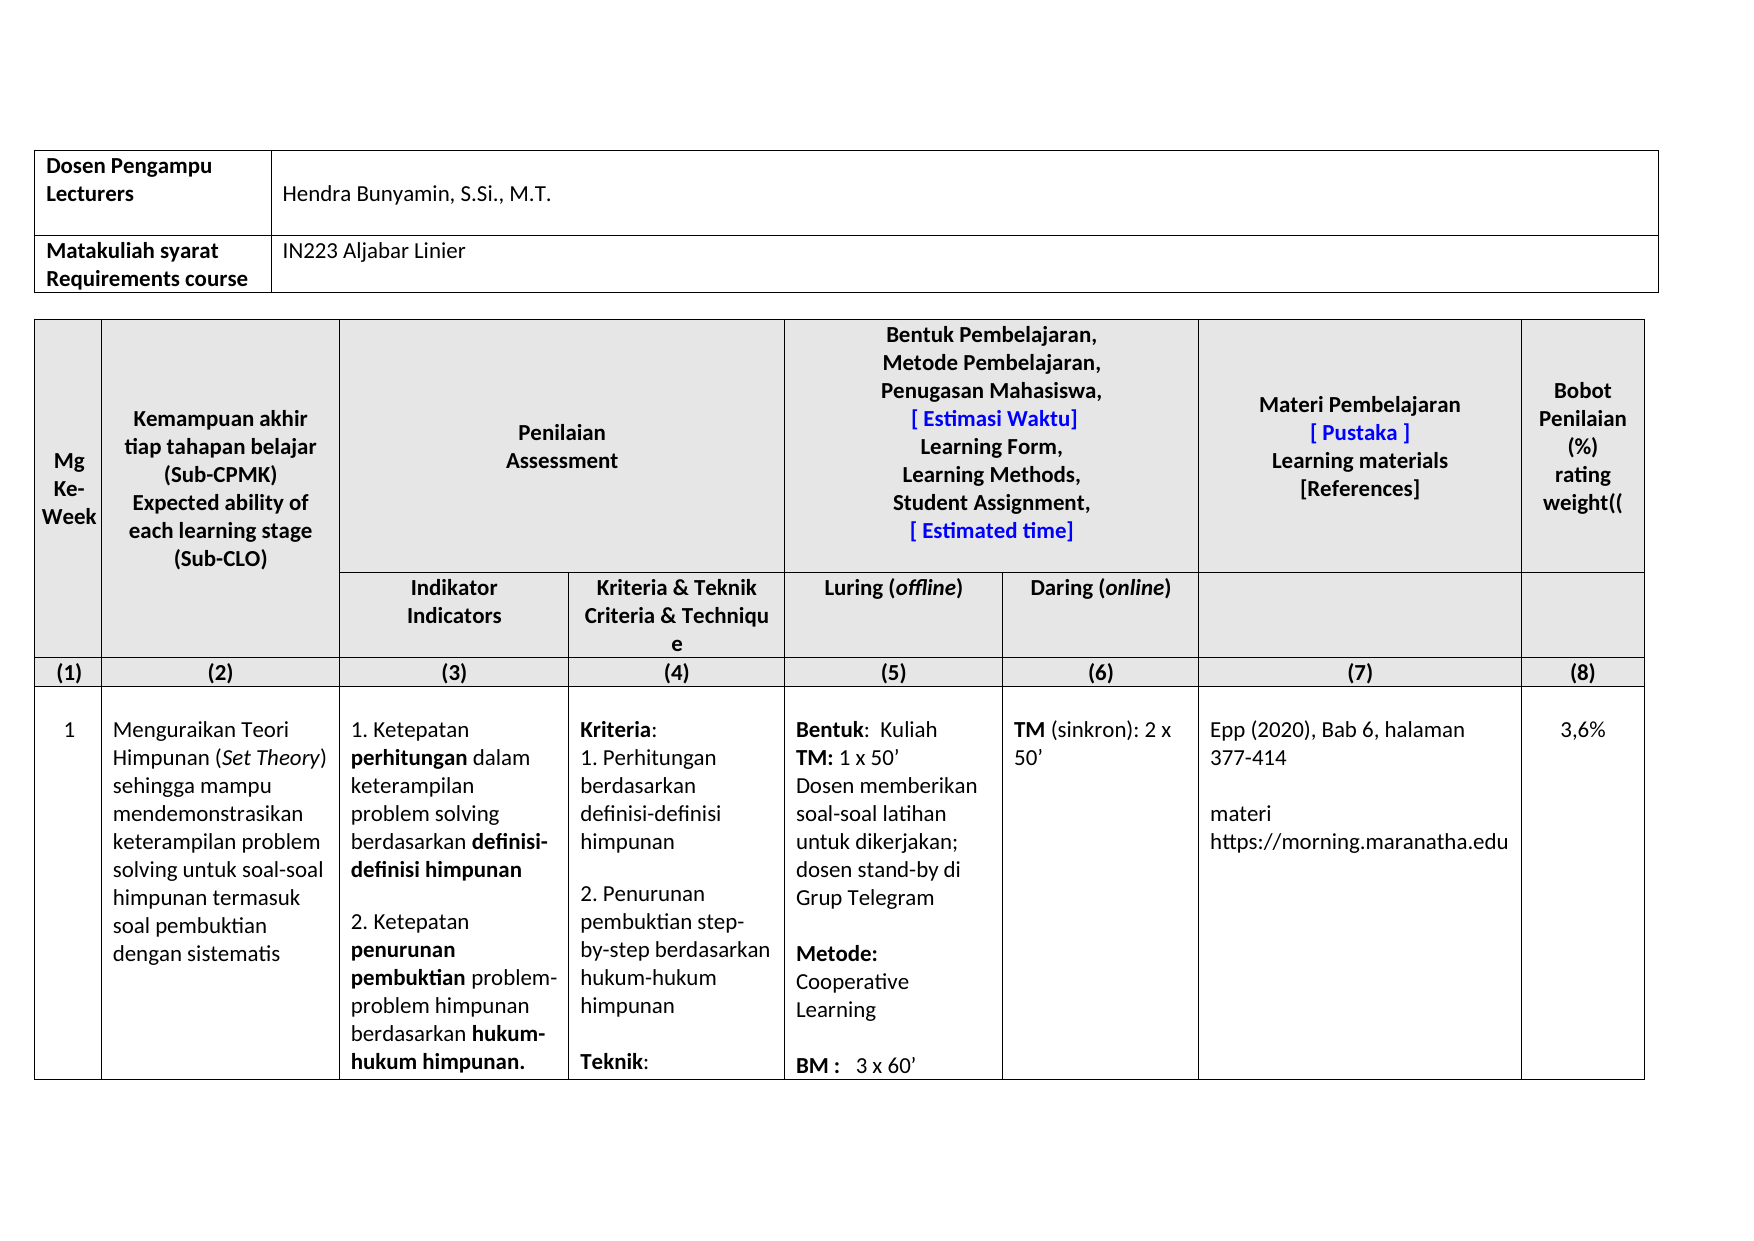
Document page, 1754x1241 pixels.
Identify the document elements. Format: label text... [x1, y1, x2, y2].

table_cell Epp (2020), Bab 6, halaman 377-414 materi https://morning.maranatha.edu [1199, 687, 1521, 1079]
table_header Mg Ke- Week [35, 320, 101, 657]
table_cell IN223 Aljabar Linier [272, 236, 1658, 292]
table_cell 1. Ketepatan perhitungan dalam keterampilan problem solving berdasarkan definisi-definisi himpunan 2. Ketepatan penurunan pembuktian problem-problem himpunan berdasarkan hukum-hukum himpunan. [340, 687, 568, 1079]
table_cell (3) [340, 658, 568, 686]
table_cell Matakuliah syarat Requirements course [35, 236, 271, 292]
table_cell [1522, 573, 1644, 657]
table_cell [1199, 573, 1521, 657]
table_cell (5) [785, 658, 1002, 686]
table_cell Kriteria: 1. Perhitungan berdasarkan definisi-definisi himpunan 2. Penurunan pembuktian step-by-step berdasarkan hukum-hukum himpunan Teknik: [569, 687, 784, 1079]
table_cell Daring (online) [1003, 573, 1198, 657]
table_cell (8) [1522, 658, 1644, 686]
table_header Bentuk Pembelajaran, Metode Pembelajaran, Penugasan Mahasiswa, [ Estimasi Waktu] Learning Form, Learning Methods, Student Assignment, [ Estimated time] [785, 320, 1198, 572]
table_header Bobot Penilaian (%) rating weight(( [1522, 320, 1644, 572]
table_cell Luring (offline) [785, 573, 1002, 657]
table_cell Hendra Bunyamin, S.Si., M.T. [272, 151, 1658, 235]
table_cell TM (sinkron): 2 x 50’ [1003, 687, 1198, 1079]
table_cell Bentuk: Kuliah TM: 1 x 50’ Dosen memberikan soal-soal latihan untuk dikerjakan; dosen stand-by di Grup Telegram Metode: Cooperative Learning BM : 3 x 60’ [785, 687, 1002, 1079]
table_cell Indikator Indicators [340, 573, 568, 657]
table_cell (4) [569, 658, 784, 686]
table_cell 1 [35, 687, 101, 1079]
table_cell Dosen Pengampu Lecturers [35, 151, 271, 235]
table_header Kemampuan akhir tiap tahapan belajar (Sub-CPMK) Expected ability of each learning stage (Sub-CLO) [102, 320, 339, 657]
table_header Penilaian Assessment [340, 320, 784, 572]
table_cell (7) [1199, 658, 1521, 686]
table_cell 3,6% [1522, 687, 1644, 1079]
table_header Materi Pembelajaran [ Pustaka ] Learning materials [References] [1199, 320, 1521, 572]
table_cell (6) [1003, 658, 1198, 686]
table_cell Kriteria & Teknik Criteria & Technique [569, 573, 784, 657]
table_cell (1) [35, 658, 101, 686]
table_cell (2) [102, 658, 339, 686]
table_cell Menguraikan Teori Himpunan (Set Theory) sehingga mampu mendemonstrasikan keterampilan problem solving untuk soal-soal himpunan termasuk soal pembuktian dengan sistematis [102, 687, 339, 1079]
